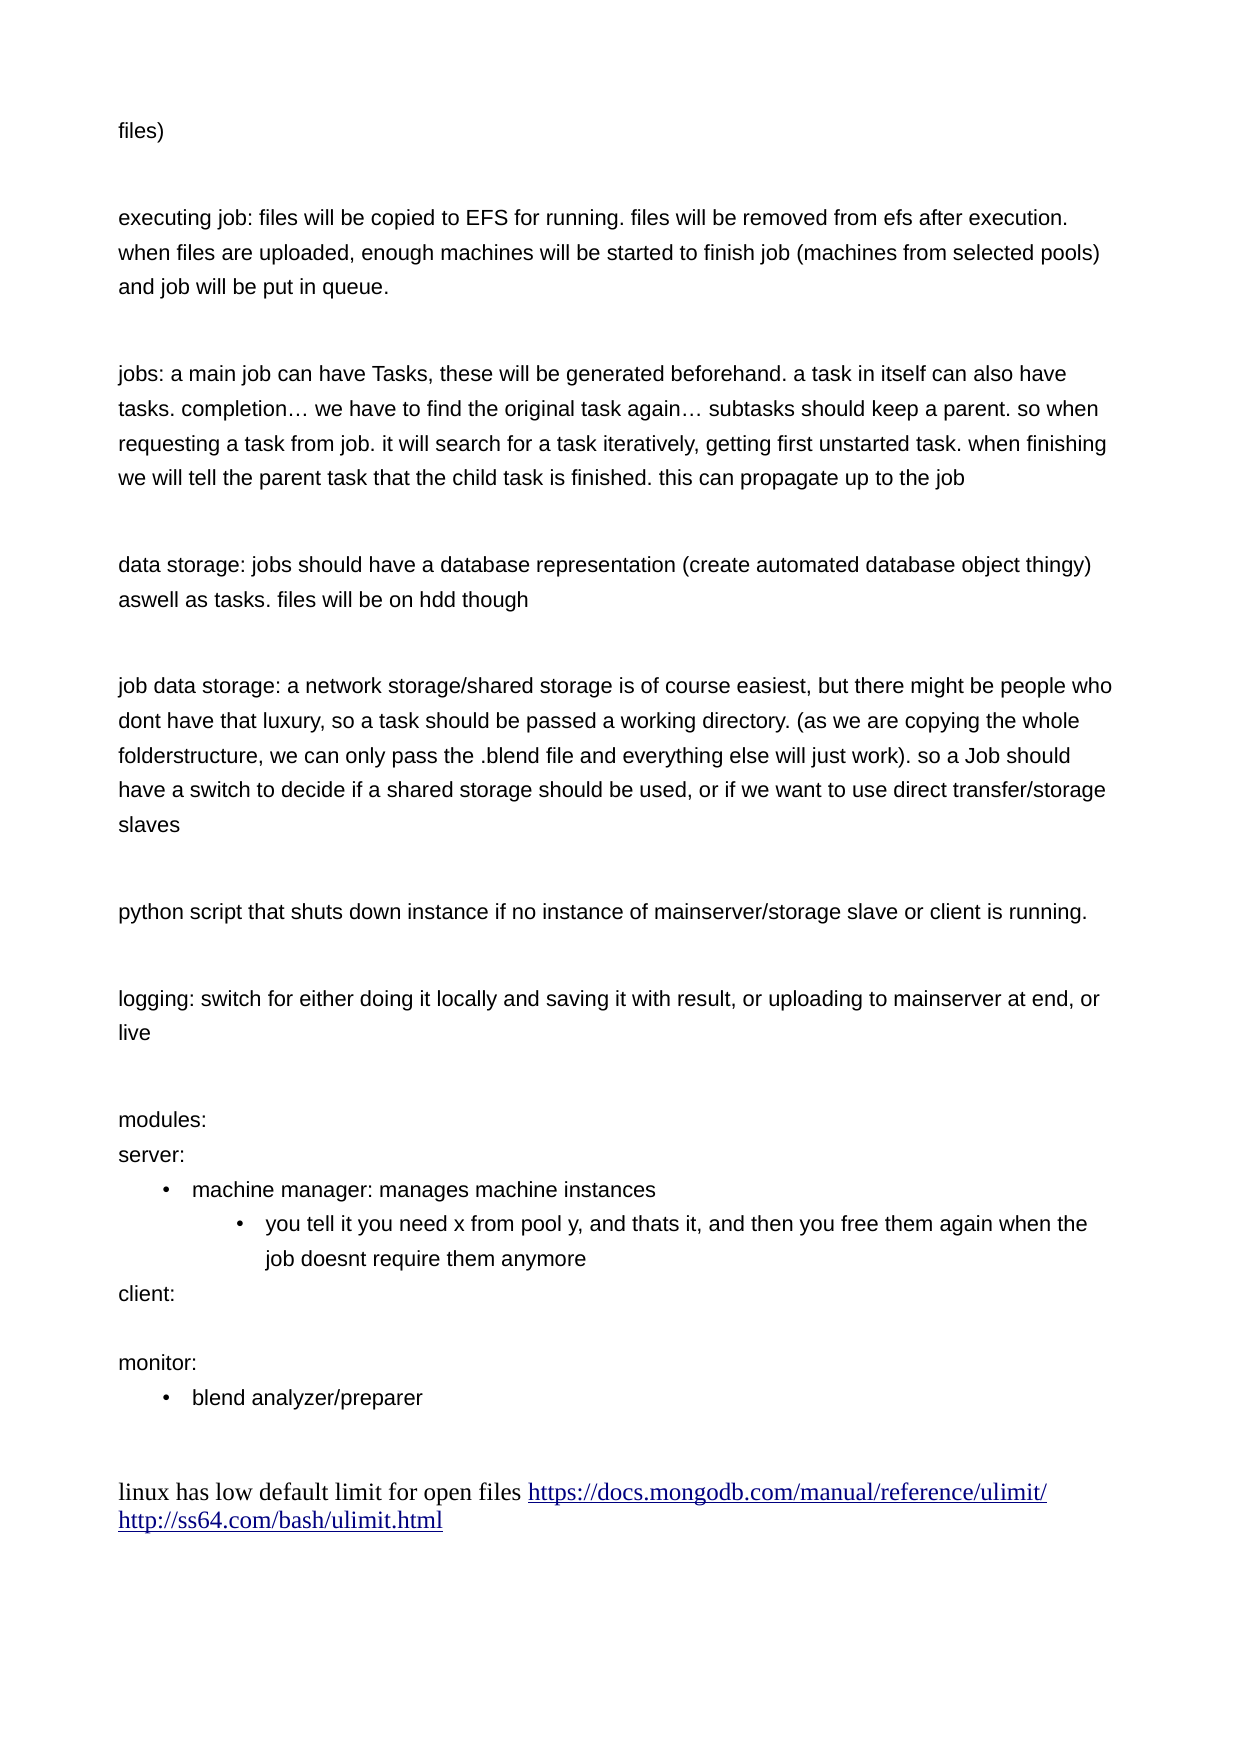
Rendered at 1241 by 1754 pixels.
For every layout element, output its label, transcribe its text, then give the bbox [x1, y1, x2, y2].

text data storage: jobs should have a database representation (create automated database object thingy) aswell as tasks. files will be on hdd though [118, 552, 1122, 612]
text executing job: files will be copied to EFS for running. files will be removed from efs after execution. when files are uploaded, enough machines will be started to finish job (machines from selected pools) and job will be put in queue. [118, 205, 1122, 299]
text modules: [118, 1107, 1122, 1132]
text python script that shuts down instance if no instance of mainserver/storage slave or client is running. [118, 899, 1122, 924]
text jobs: a main job can have Tasks, these will be generated beforehand. a task in itself can also have tasks. completion… we have to find the original task again… subtasks should keep a parent. so when requesting a task from job. it will search for a task iteratively, getting first unstarted task. when finishing we will tell the parent task that the child task is finished. this can propagate up to the job [118, 361, 1122, 490]
text server: [118, 1142, 1122, 1167]
list blend analyzer/preparer [162, 1384, 1122, 1410]
text files) [118, 118, 1122, 143]
list you tell it you need x from pool y, and thats it, and then you free them again when the job doesnt require them anymore [236, 1211, 1122, 1271]
text monitor: [118, 1350, 1122, 1375]
text logging: switch for either doing it locally and saving it with result, or uploading to mainserver at end, or live [118, 986, 1122, 1046]
text linux has low default limit for open files https://docs.mongodb.com/manual/reference/ulimit/ http://ss64.com/bash/ulimit.html [118, 1477, 1122, 1534]
text client: [118, 1281, 1122, 1306]
text job data storage: a network storage/shared storage is of course easiest, but there might be people who dont have that luxury, so a task should be passed a working directory. (as we are copying the whole folderstructure, we can only pass the .blend file and everything else will just work). so a Job should have a switch to decide if a shared storage should be used, or if we want to use direct transfer/storage slaves [118, 673, 1122, 837]
list machine manager: manages machine instances [162, 1176, 1122, 1202]
